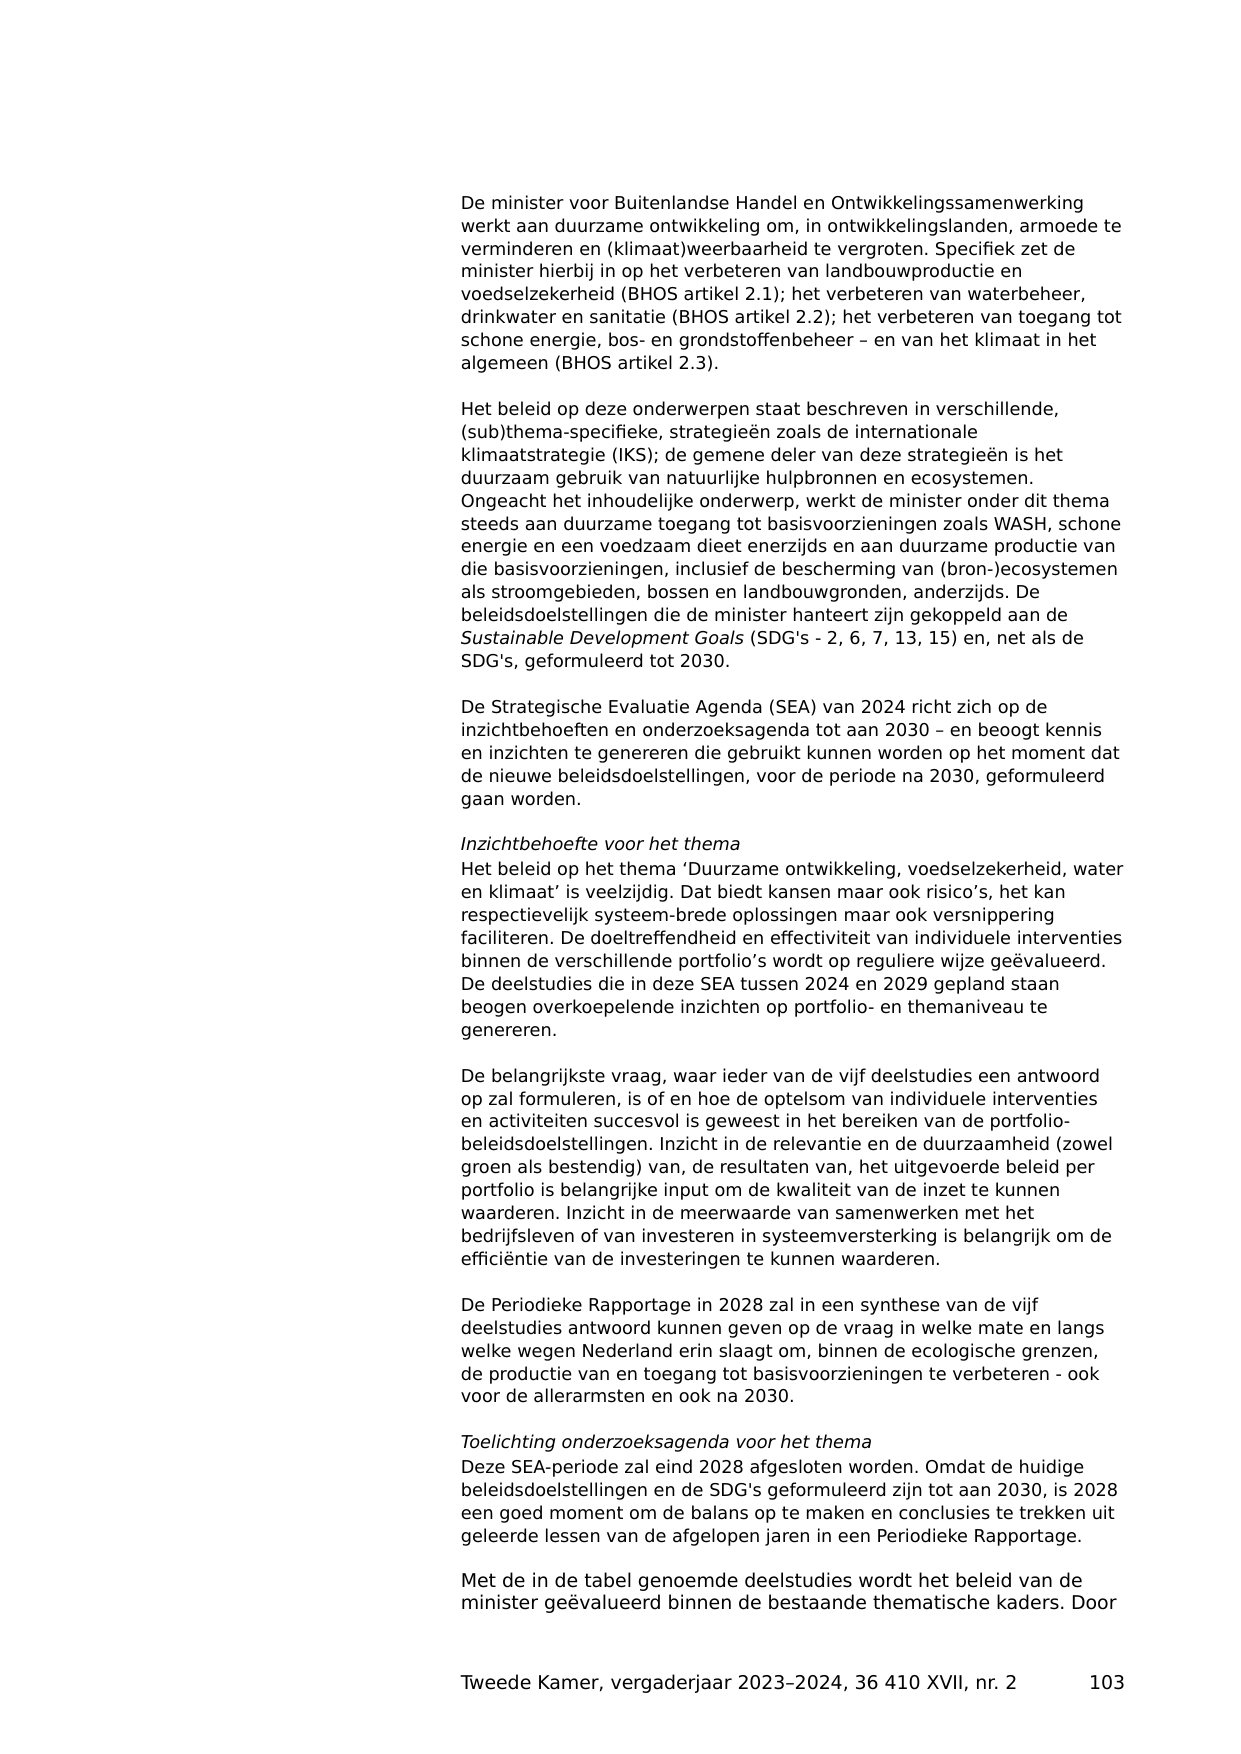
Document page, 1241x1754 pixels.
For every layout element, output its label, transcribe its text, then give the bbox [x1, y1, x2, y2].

text Het beleid op deze onderwerpen staat beschreven in verschillende, (sub)thema-specifieke, strategieën zoals de internationale klimaatstrategie (IKS); de gemene deler van deze strategieën is het duurzaam gebruik van natuurlijke hulpbronnen en ecosystemen. Ongeacht het inhoudelijke onderwerp, werkt de minister onder dit thema steeds aan duurzame toegang tot basisvoorzieningen zoals WASH, schone energie en een voedzaam dieet enerzijds en aan duurzame productie van die basisvoorzieningen, inclusief de bescherming van (bron-)ecosystemen als stroomgebieden, bossen en landbouwgronden, anderzijds. De beleidsdoelstellingen die de minister hanteert zijn gekoppeld aan de Sustainable Development Goals (SDG's - 2, 6, 7, 13, 15) en, net als de SDG's, geformuleerd tot 2030. [461, 397, 1125, 672]
text De minister voor Buitenlandse Handel en Ontwikkelingssamenwerking werkt aan duurzame ontwikkeling om, in ontwikkelingslanden, armoede te verminderen en (klimaat)weerbaarheid te vergroten. Specifiek zet de minister hierbij in op het verbeteren van landbouwproductie en voedselzekerheid (BHOS artikel 2.1); het verbeteren van waterbeheer, drinkwater en sanitatie (BHOS artikel 2.2); het verbeteren van toegang tot schone energie, bos- en grondstoffenbeheer – en van het klimaat in het algemeen (BHOS artikel 2.3). [461, 191, 1125, 374]
text De Strategische Evaluatie Agenda (SEA) van 2024 richt zich op de inzichtbehoeften en onderzoeksagenda tot aan 2030 – en beoogt kennis en inzichten te genereren die gebruikt kunnen worden op het moment dat de nieuwe beleidsdoelstellingen, voor de periode na 2030, geformuleerd gaan worden. [461, 695, 1125, 809]
text Het beleid op het thema ‘Duurzame ontwikkeling, voedselzekerheid, water en klimaat’ is veelzijdig. Dat biedt kansen maar ook risico’s, het kan respectievelijk systeem-brede oplossingen maar ook versnippering faciliteren. De doeltreffendheid en effectiviteit van individuele interventies binnen de verschillende portfolio’s wordt op reguliere wijze geëvalueerd. De deelstudies die in deze SEA tussen 2024 en 2029 gepland staan beogen overkoepelende inzichten op portfolio- en themaniveau te genereren. [461, 857, 1125, 1041]
text Deze SEA-periode zal eind 2028 afgesloten worden. Omdat de huidige beleidsdoelstellingen en de SDG's geformuleerd zijn tot aan 2030, is 2028 een goed moment om de balans op te maken en conclusies te trekken uit geleerde lessen van de afgelopen jaren in een Periodieke Rapportage. [461, 1455, 1125, 1547]
text De belangrijkste vraag, waar ieder van de vijf deelstudies een antwoord op zal formuleren, is of en hoe de optelsom van individuele interventies en activiteiten succesvol is geweest in het bereiken van de portfolio-beleidsdoelstellingen. Inzicht in de relevantie en de duurzaamheid (zowel groen als bestendig) van, de resultaten van, het uitgevoerde beleid per portfolio is belangrijke input om de kwaliteit van de inzet te kunnen waarderen. Inzicht in de meerwaarde van samenwerken met het bedrijfsleven of van investeren in systeemversterking is belangrijk om de efficiëntie van de investeringen te kunnen waarderen. [461, 1064, 1125, 1270]
text Met de in de tabel genoemde deelstudies wordt het beleid van de minister geëvalueerd binnen de bestaande thematische kaders. Door [461, 1570, 1125, 1614]
text Toelichting onderzoeksagenda voor het thema [461, 1430, 1125, 1453]
text Inzichtbehoefte voor het thema [461, 832, 1125, 855]
text De Periodieke Rapportage in 2028 zal in een synthese van de vijf deelstudies antwoord kunnen geven op de vraag in welke mate en langs welke wegen Nederland erin slaagt om, binnen de ecologische grenzen, de productie van en toegang tot basisvoorzieningen te verbeteren - ook voor de allerarmsten en ook na 2030. [461, 1293, 1125, 1407]
